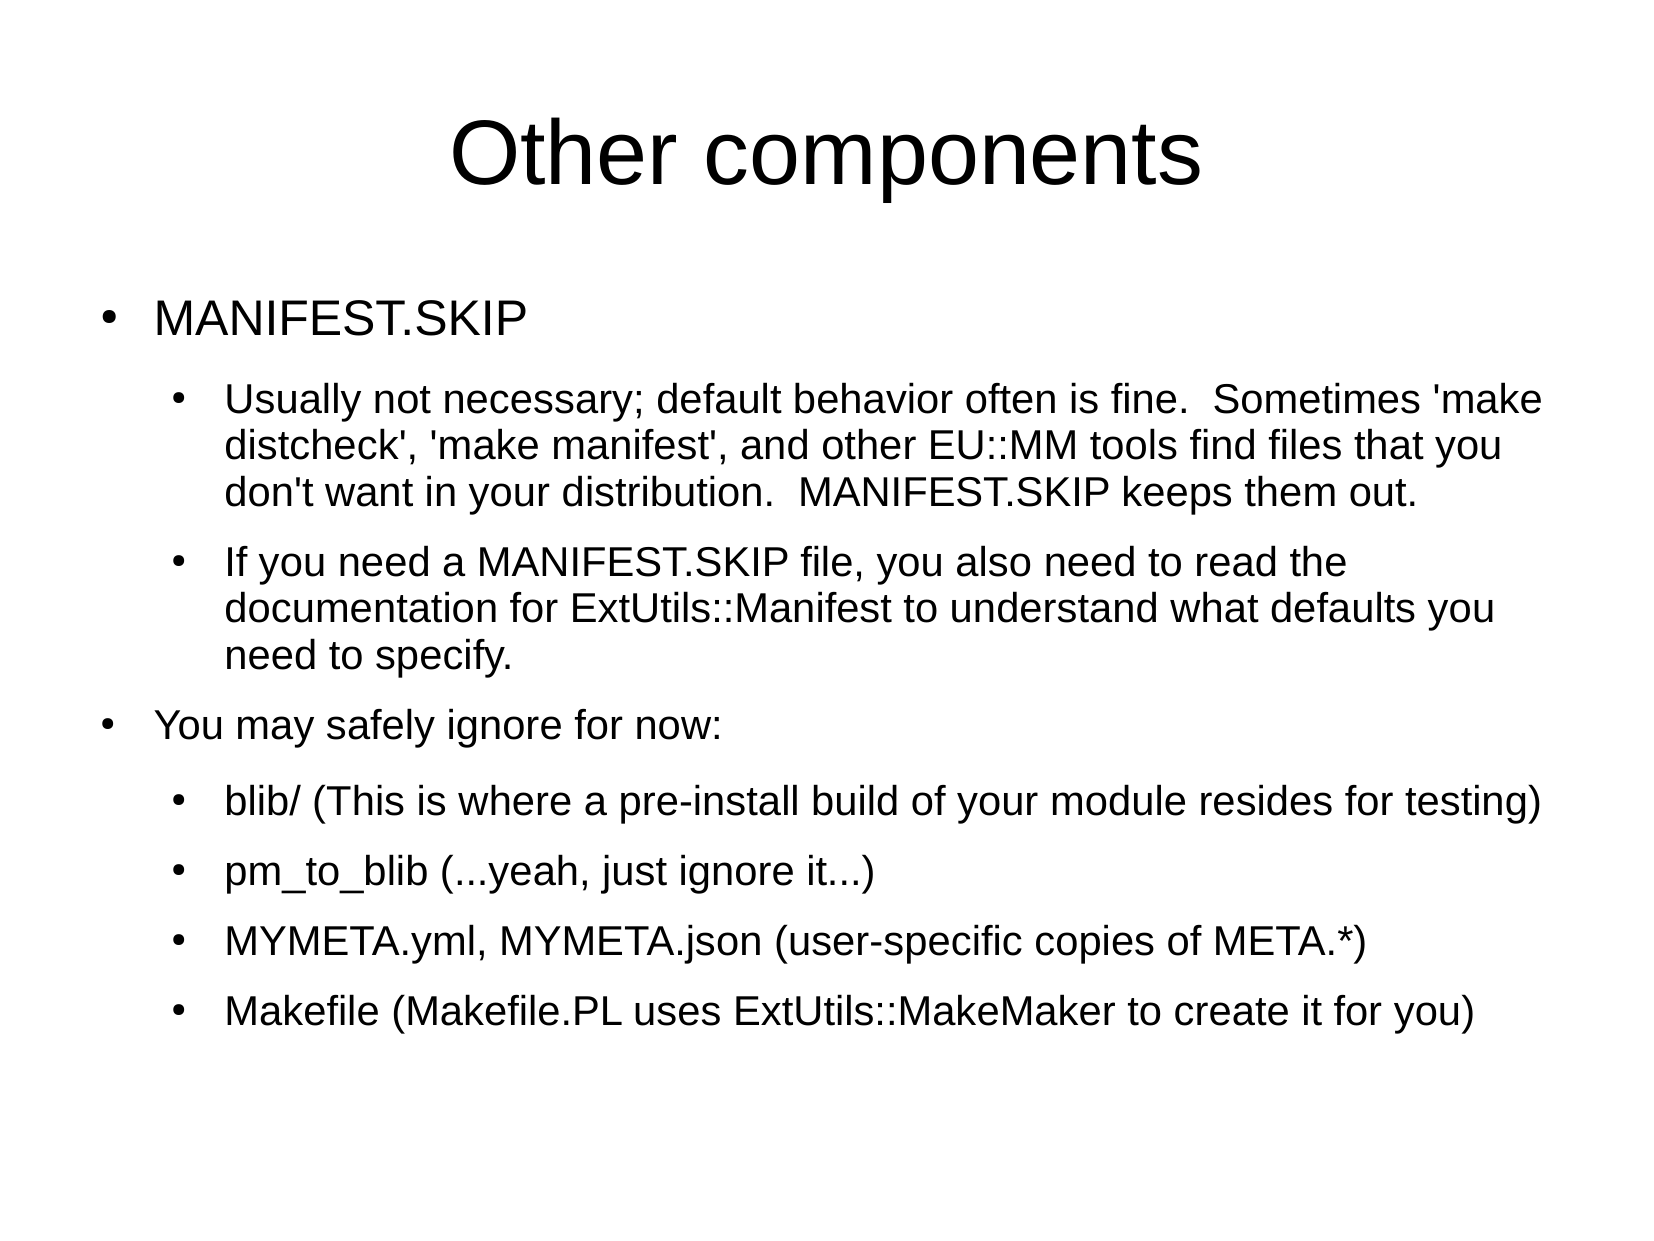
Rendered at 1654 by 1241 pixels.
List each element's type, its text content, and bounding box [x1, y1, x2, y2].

title Other components [82, 49, 1571, 257]
list MANIFEST.SKIP Usually not necessary; default behavior often is fine. Sometimes 'make distcheck', 'make manifest', and other EU::MM tools find files that you don't want in your distribution. MANIFEST.SKIP keeps them out. If you need a MANIFEST.SKIP file, you also need to read the documentation for ExtUtils::Manifest to understand what defaults you need to specify. You may safely ignore for now: blib/ (This is where a pre-install build of your module resides for testing) pm_to_blib (...yeah, just ignore it...) MYMETA.yml, MYMETA.json (user-specific copies of META.*) Makefile (Makefile.PL uses ExtUtils::MakeMaker to create it for you) [82, 290, 1571, 1109]
